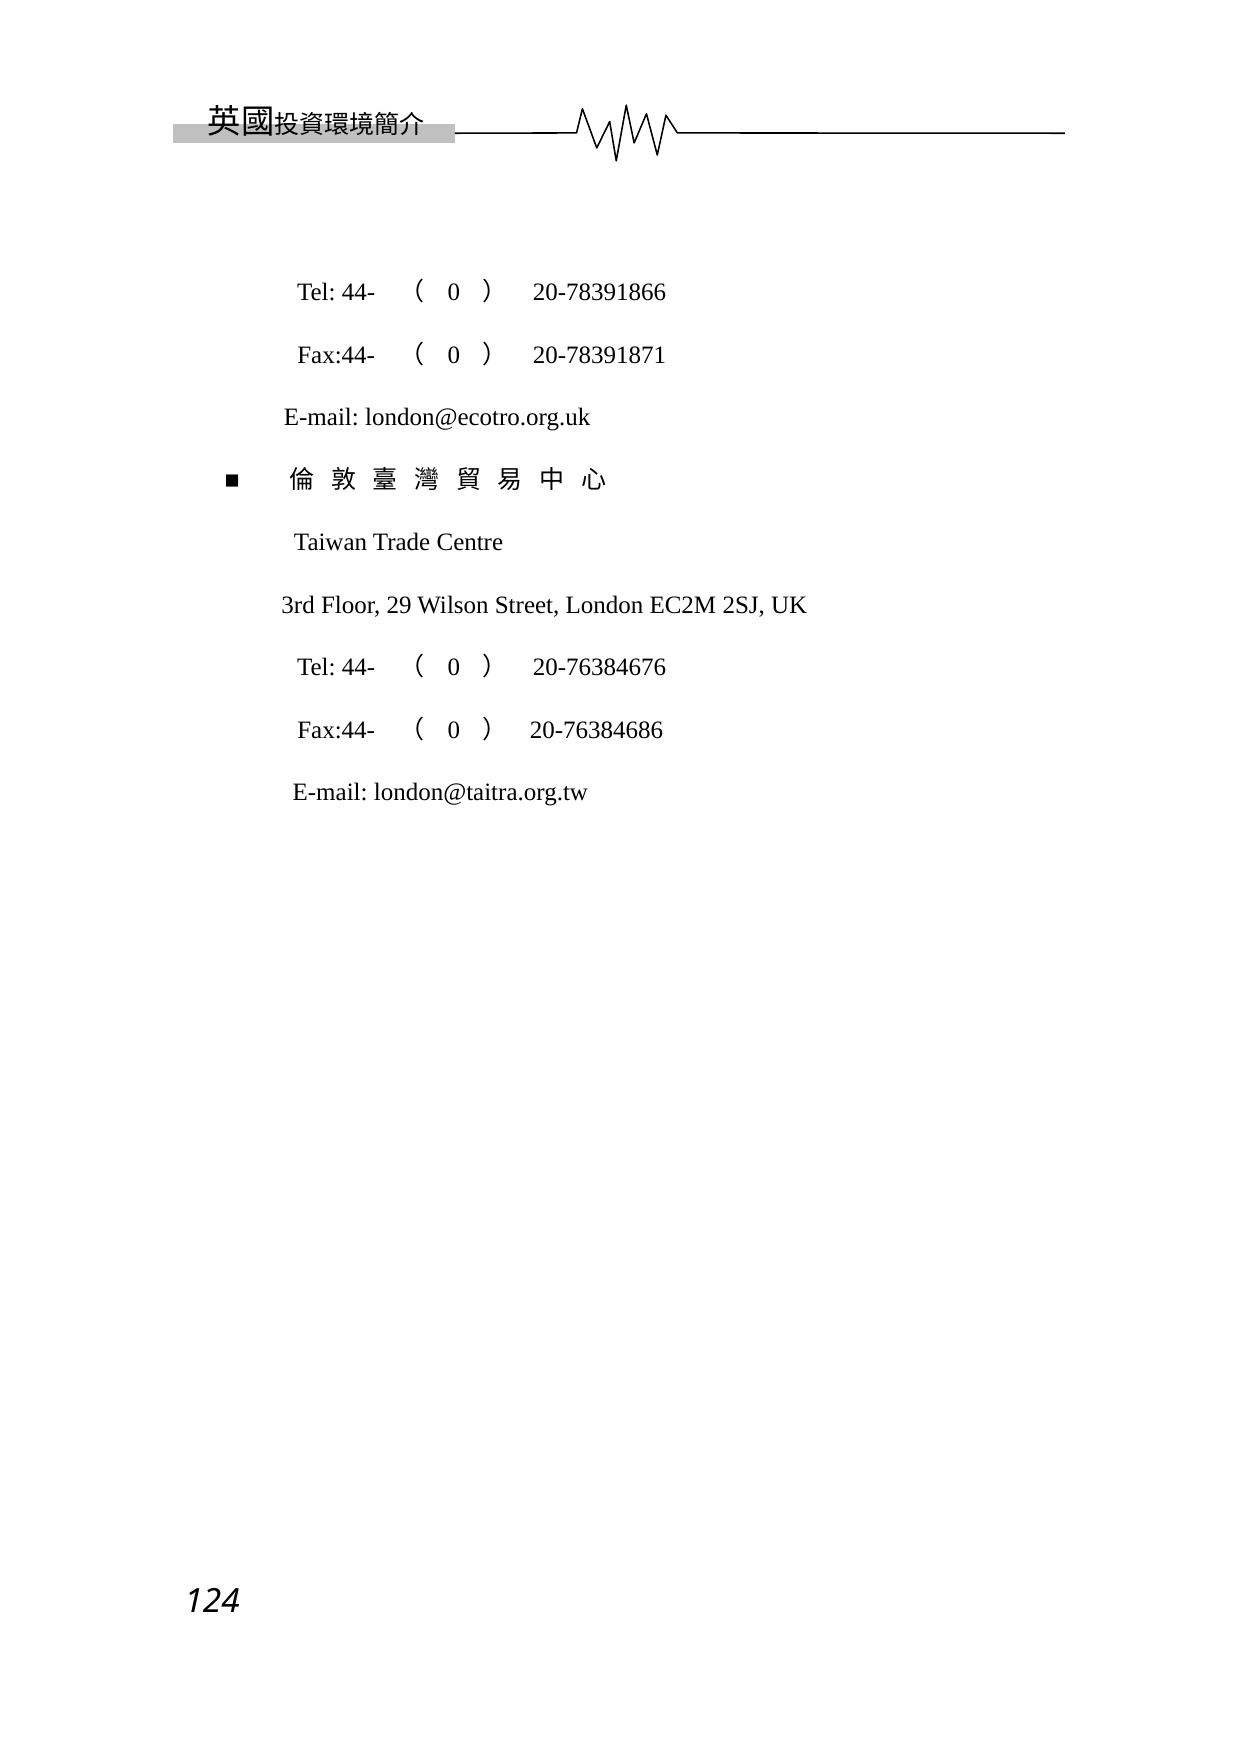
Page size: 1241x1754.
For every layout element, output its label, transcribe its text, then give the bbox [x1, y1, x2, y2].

text E-mail: london@taitra.org.tw [207, 750, 1058, 813]
text ■ 倫敦臺灣貿易中心 [207, 438, 1058, 500]
text Fax:44-（0）20-76384686 [207, 688, 1058, 750]
text E-mail: london@ecotro.org.uk [207, 375, 1058, 438]
text 3rd Floor, 29 Wilson Street, London EC2M 2SJ, UK [207, 563, 1058, 625]
text Tel: 44-（0）20-78391866 [207, 250, 1058, 313]
text Fax:44-（0）20-78391871 [207, 313, 1058, 375]
text Tel: 44-（0）20-76384676 [207, 625, 1058, 688]
text Taiwan Trade Centre [207, 500, 1058, 563]
